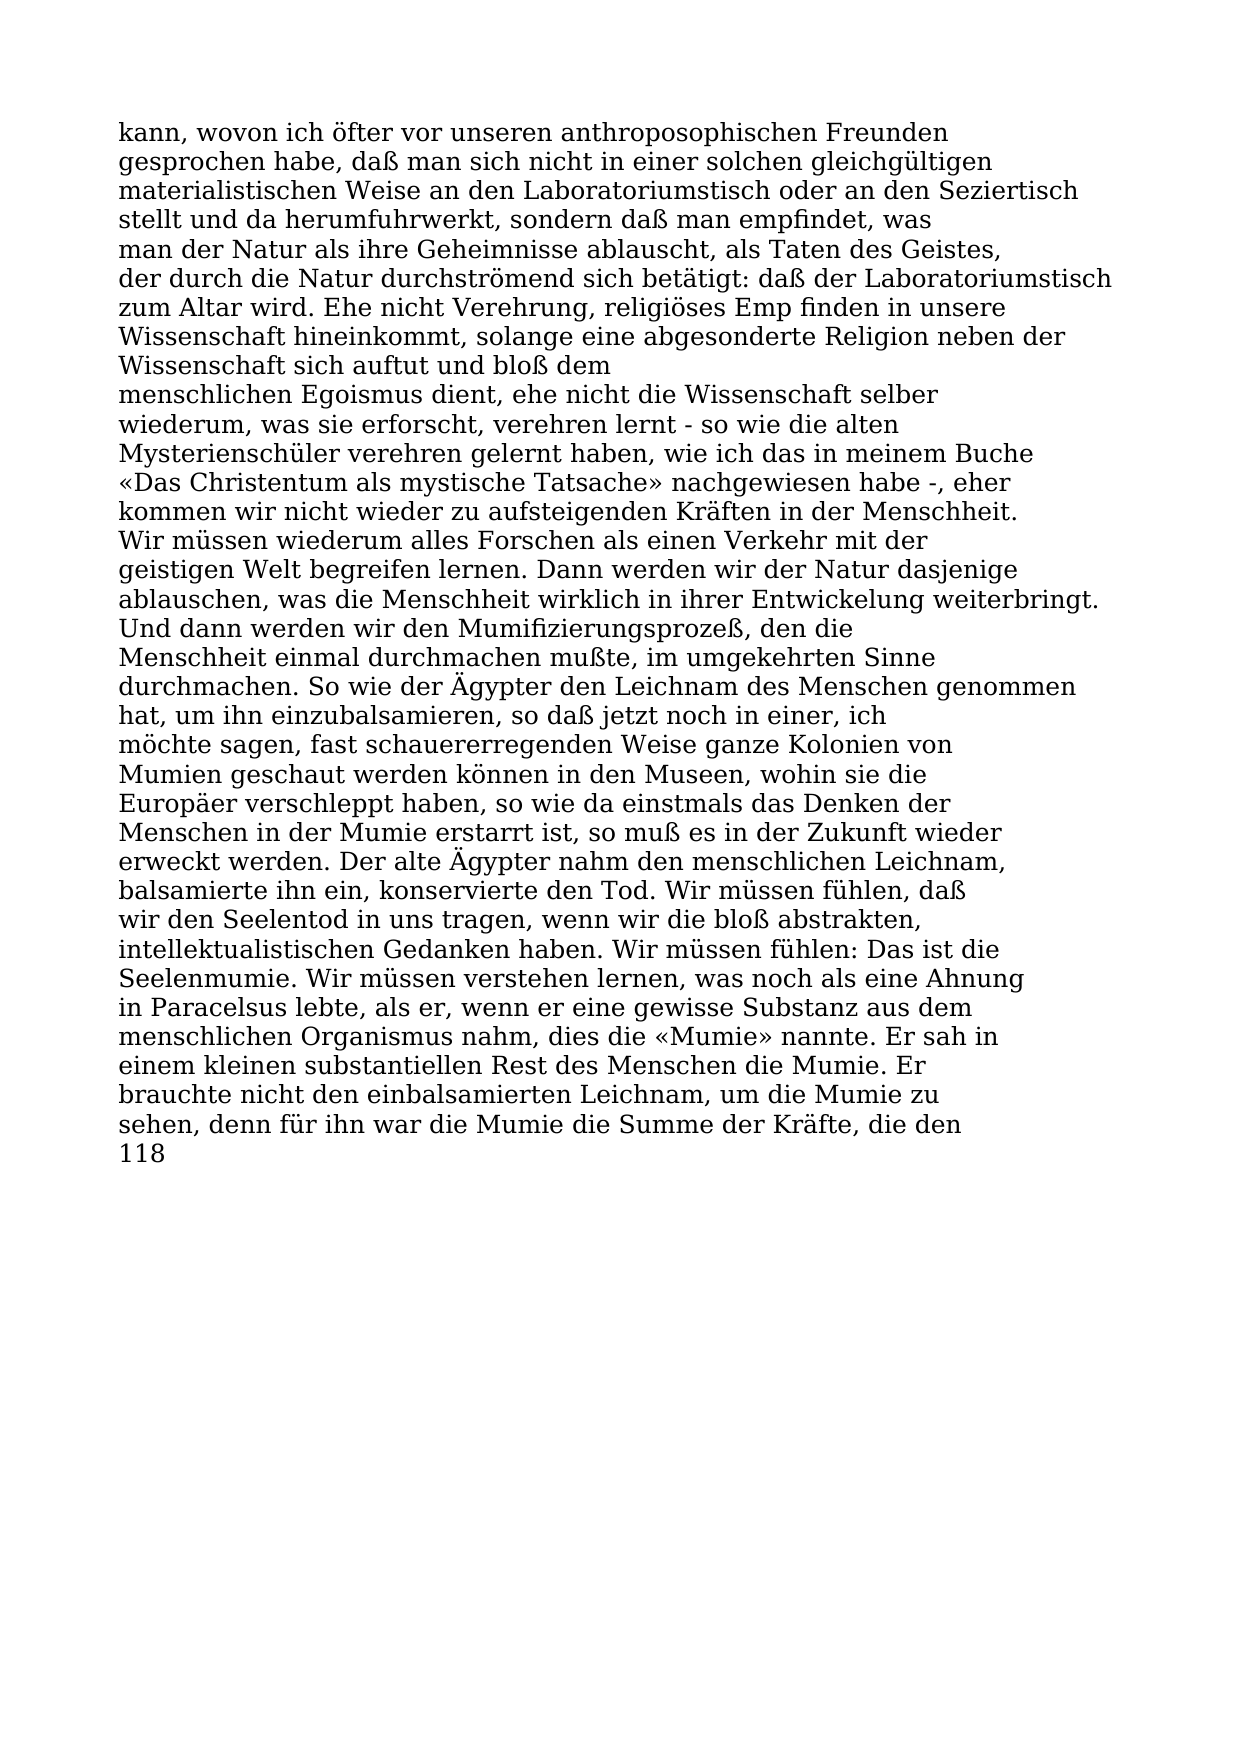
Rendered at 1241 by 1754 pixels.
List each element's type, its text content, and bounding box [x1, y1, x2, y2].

text Seelenmumie. Wir müssen verstehen lernen, was noch als eine Ahnung [118, 964, 1122, 993]
text Wir müssen wiederum alles Forschen als einen Verkehr mit der [118, 526, 1122, 556]
text durchmachen. So wie der Ägypter den Leichnam des Menschen genommen hat, um ihn einzubalsamieren, so daß jetzt noch in einer, ich [118, 672, 1122, 731]
text Mumien geschaut werden können in den Museen, wohin sie die [118, 760, 1122, 789]
text der durch die Natur durchströmend sich betätigt: daß der Laboratoriumstisch zum Altar wird. Ehe nicht Verehrung, religiöses Emp finden in unsere Wissenschaft hineinkommt, solange eine abgesonderte Religion neben der Wissenschaft sich auftut und bloß dem [118, 264, 1122, 381]
text man der Natur als ihre Geheimnisse ablauscht, als Taten des Geistes, [118, 235, 1122, 264]
text wir den Seelentod in uns tragen, wenn wir die bloß abstrakten, intellektualistischen Gedanken haben. Wir müssen fühlen: Das ist die [118, 906, 1122, 964]
text Europäer verschleppt haben, so wie da einstmals das Denken der [118, 789, 1122, 818]
text kann, wovon ich öfter vor unseren anthroposophischen Freunden [118, 118, 1122, 147]
text gesprochen habe, daß man sich nicht in einer solchen gleichgültigen [118, 147, 1122, 176]
text in Paracelsus lebte, als er, wenn er eine gewisse Substanz aus dem [118, 993, 1122, 1022]
text 118 [118, 1139, 1122, 1168]
text wiederum, was sie erforscht, verehren lernt - so wie die alten Mysterienschüler verehren gelernt haben, wie ich das in meinem Buche [118, 410, 1122, 468]
text «Das Christentum als mystische Tatsache» nachgewiesen habe -, eher [118, 468, 1122, 497]
text materialistischen Weise an den Laboratoriumstisch oder an den Seziertisch stellt und da herumfuhrwerkt, sondern daß man empfindet, was [118, 176, 1122, 235]
text möchte sagen, fast schauererregenden Weise ganze Kolonien von [118, 731, 1122, 760]
text erweckt werden. Der alte Ägypter nahm den menschlichen Leichnam, [118, 847, 1122, 876]
text menschlichen Egoismus dient, ehe nicht die Wissenschaft selber [118, 381, 1122, 410]
text menschlichen Organismus nahm, dies die «Mumie» nannte. Er sah in [118, 1022, 1122, 1051]
text ablauschen, was die Menschheit wirklich in ihrer Entwickelung weiterbringt. Und dann werden wir den Mumifizierungsprozeß, den die [118, 585, 1122, 643]
text sehen, denn für ihn war die Mumie die Summe der Kräfte, die den [118, 1110, 1122, 1139]
text einem kleinen substantiellen Rest des Menschen die Mumie. Er [118, 1051, 1122, 1081]
text geistigen Welt begreifen lernen. Dann werden wir der Natur dasjenige [118, 556, 1122, 585]
text kommen wir nicht wieder zu aufsteigenden Kräften in der Menschheit. [118, 497, 1122, 526]
text balsamierte ihn ein, konservierte den Tod. Wir müssen fühlen, daß [118, 876, 1122, 906]
text Menschen in der Mumie erstarrt ist, so muß es in der Zukunft wieder [118, 818, 1122, 847]
text brauchte nicht den einbalsamierten Leichnam, um die Mumie zu [118, 1081, 1122, 1110]
text Menschheit einmal durchmachen mußte, im umgekehrten Sinne [118, 643, 1122, 672]
